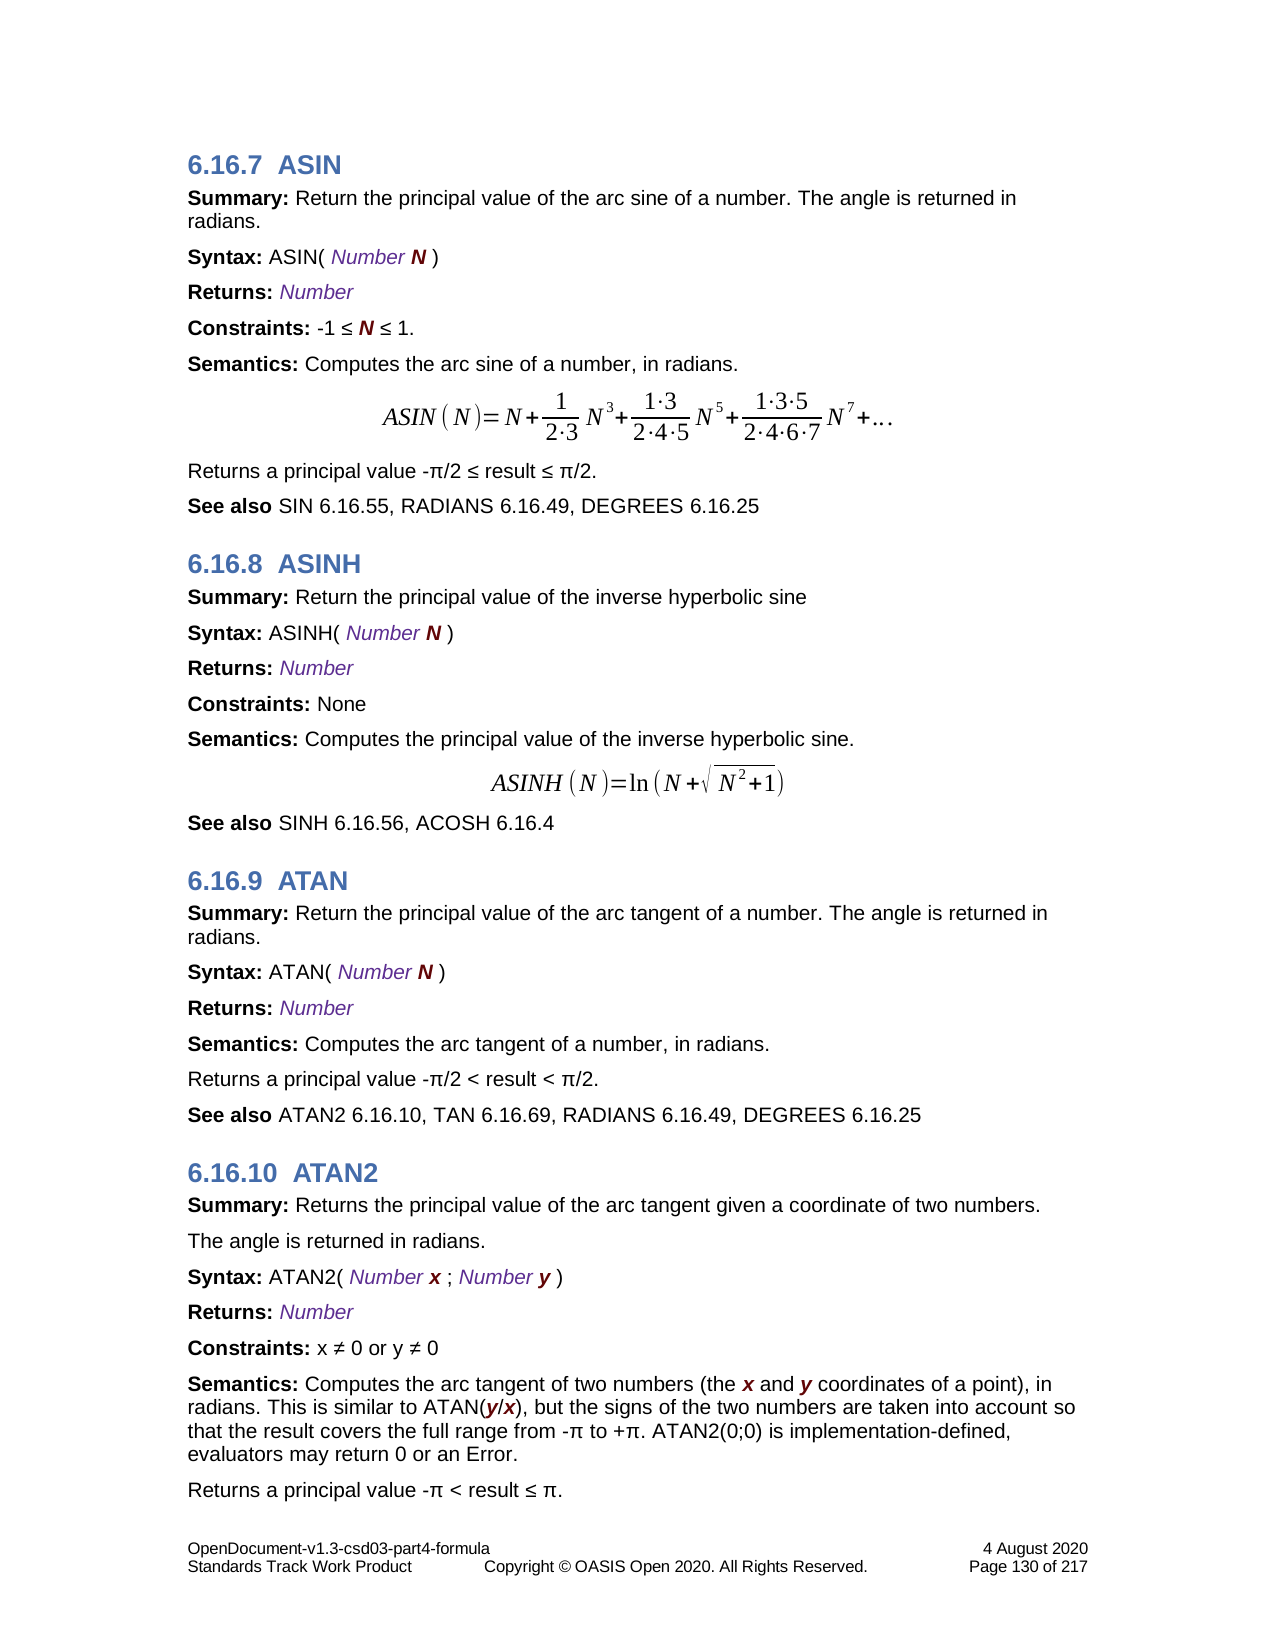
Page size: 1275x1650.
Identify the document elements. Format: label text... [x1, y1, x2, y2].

subtitle ASIN [187, 150, 1088, 180]
text Syntax: ATAN2( Number x ; Number y ) [187, 1265, 1088, 1289]
text Returns a principal value -π/2 < result < π/2. [187, 1068, 1088, 1091]
text Syntax: ATAN( Number N ) [187, 961, 1088, 984]
subtitle ASINH [187, 549, 1088, 579]
subtitle ATAN [187, 866, 1088, 896]
text Syntax: ASIN( Number N ) [187, 245, 1088, 269]
text Semantics: Computes the principal value of the inverse hyperbolic sine. [187, 728, 1088, 751]
text Returns: Number [187, 657, 1088, 680]
text Constraints: x ≠ 0 or y ≠ 0 [187, 1336, 1088, 1360]
text See also ATAN2 6.16.10, TAN 6.16.69, RADIANS 6.16.49, DEGREES 6.16.25 [187, 1103, 1088, 1127]
text Returns a principal value -π < result ≤ π. [187, 1478, 1088, 1502]
text Constraints: None [187, 692, 1088, 716]
text Returns: Number [187, 1301, 1088, 1324]
text Semantics: Computes the arc sine of a number, in radians. [187, 352, 1088, 376]
text See also SIN 6.16.55, RADIANS 6.16.49, DEGREES 6.16.25 [187, 495, 1088, 518]
text Summary: Return the principal value of the inverse hyperbolic sine [187, 585, 1088, 609]
text See also SINH 6.16.56, ACOSH 6.16.4 [187, 811, 1088, 834]
text Returns a principal value -π/2 ≤ result ≤ π/2. [187, 459, 1088, 483]
subtitle ATAN2 [187, 1158, 1088, 1188]
text Syntax: ASINH( Number N ) [187, 621, 1088, 644]
text Returns: Number [187, 996, 1088, 1020]
text The angle is returned in radians. [187, 1229, 1088, 1253]
text Semantics: Computes the arc tangent of two numbers (the x and y coordinates of a point), in radians. This is similar to ATAN(y/x), but the signs of the two numbers are taken into account so that the result covers the full range from -π to +π. ATAN2(0;0) is implementation-defined, evaluators may return 0 or an Error. [187, 1372, 1088, 1466]
text Summary: Return the principal value of the arc sine of a number. The angle is returned in radians. [187, 186, 1088, 233]
text Summary: Returns the principal value of the arc tangent given a coordinate of two numbers. [187, 1194, 1088, 1217]
text Returns: Number [187, 281, 1088, 304]
text Constraints: -1 ≤ N ≤ 1. [187, 316, 1088, 340]
text Summary: Return the principal value of the arc tangent of a number. The angle is returned in radians. [187, 902, 1088, 949]
text Semantics: Computes the arc tangent of a number, in radians. [187, 1032, 1088, 1056]
